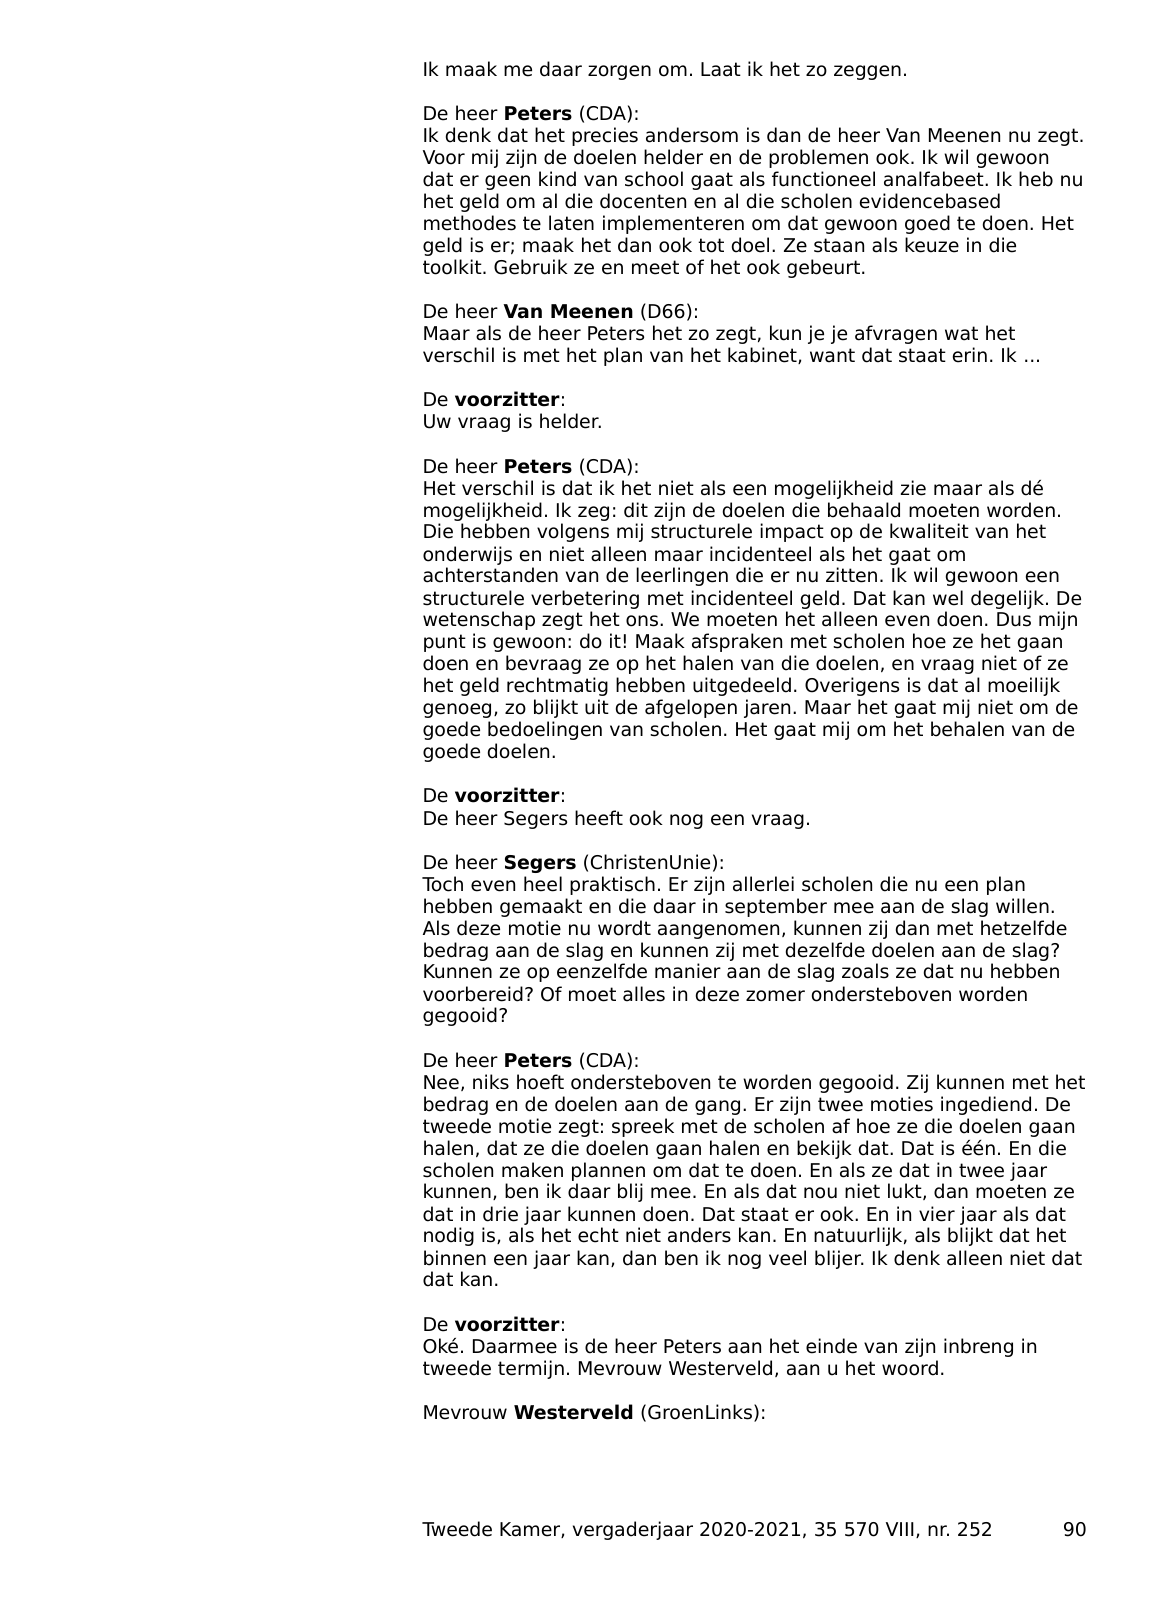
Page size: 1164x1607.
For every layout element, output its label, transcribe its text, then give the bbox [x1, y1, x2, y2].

text Ik maak me daar zorgen om. Laat ik het zo zeggen. [422, 59, 1087, 81]
text Toch even heel praktisch. Er zijn allerlei scholen die nu een plan hebben gemaakt en die daar in september mee aan de slag willen. Als deze motie nu wordt aangenomen, kunnen zij dan met hetzelfde bedrag aan de slag en kunnen zij met dezelfde doelen aan de slag? Kunnen ze op eenzelfde manier aan de slag zoals ze dat nu hebben voorbereid? Of moet alles in deze zomer ondersteboven worden gegooid? [422, 873, 1087, 1027]
text De voorzitter: [422, 389, 1087, 411]
text De heer Peters (CDA): [422, 1049, 1087, 1072]
text Uw vraag is helder. [422, 411, 1087, 433]
text Nee, niks hoeft ondersteboven te worden gegooid. Zij kunnen met het bedrag en de doelen aan de gang. Er zijn twee moties ingediend. De tweede motie zegt: spreek met de scholen af hoe ze die doelen gaan halen, dat ze die doelen gaan halen en bekijk dat. Dat is één. En die scholen maken plannen om dat te doen. En als ze dat in twee jaar kunnen, ben ik daar blij mee. En als dat nou niet lukt, dan moeten ze dat in drie jaar kunnen doen. Dat staat er ook. En in vier jaar als dat nodig is, als het echt niet anders kan. En natuurlijk, als blijkt dat het binnen een jaar kan, dan ben ik nog veel blijer. Ik denk alleen niet dat dat kan. [422, 1072, 1087, 1291]
text Ik denk dat het precies andersom is dan de heer Van Meenen nu zegt. Voor mij zijn de doelen helder en de problemen ook. Ik wil gewoon dat er geen kind van school gaat als functioneel analfabeet. Ik heb nu het geld om al die docenten en al die scholen evidencebased methodes te laten implementeren om dat gewoon goed te doen. Het geld is er; maak het dan ook tot doel. Ze staan als keuze in die toolkit. Gebruik ze en meet of het ook gebeurt. [422, 125, 1087, 279]
text Het verschil is dat ik het niet als een mogelijkheid zie maar als dé mogelijkheid. Ik zeg: dit zijn de doelen die behaald moeten worden. Die hebben volgens mij structurele impact op de kwaliteit van het onderwijs en niet alleen maar incidenteel als het gaat om achterstanden van de leerlingen die er nu zitten. Ik wil gewoon een structurele verbetering met incidenteel geld. Dat kan wel degelijk. De wetenschap zegt het ons. We moeten het alleen even doen. Dus mijn punt is gewoon: do it! Maak afspraken met scholen hoe ze het gaan doen en bevraag ze op het halen van die doelen, en vraag niet of ze het geld rechtmatig hebben uitgedeeld. Overigens is dat al moeilijk genoeg, zo blijkt uit de afgelopen jaren. Maar het gaat mij niet om de goede bedoelingen van scholen. Het gaat mij om het behalen van de goede doelen. [422, 477, 1087, 763]
text De voorzitter: [422, 1313, 1087, 1336]
text Mevrouw Westerveld (GroenLinks): [422, 1402, 1087, 1424]
text De heer Segers (ChristenUnie): [422, 852, 1087, 873]
text De heer Segers heeft ook nog een vraag. [422, 807, 1087, 829]
text De heer Peters (CDA): [422, 103, 1087, 125]
text Maar als de heer Peters het zo zegt, kun je je afvragen wat het verschil is met het plan van het kabinet, want dat staat erin. Ik ... [422, 323, 1087, 367]
text De heer Peters (CDA): [422, 456, 1087, 477]
text De voorzitter: [422, 785, 1087, 807]
text De heer Van Meenen (D66): [422, 301, 1087, 323]
text Oké. Daarmee is de heer Peters aan het einde van zijn inbreng in tweede termijn. Mevrouw Westerveld, aan u het woord. [422, 1336, 1087, 1379]
